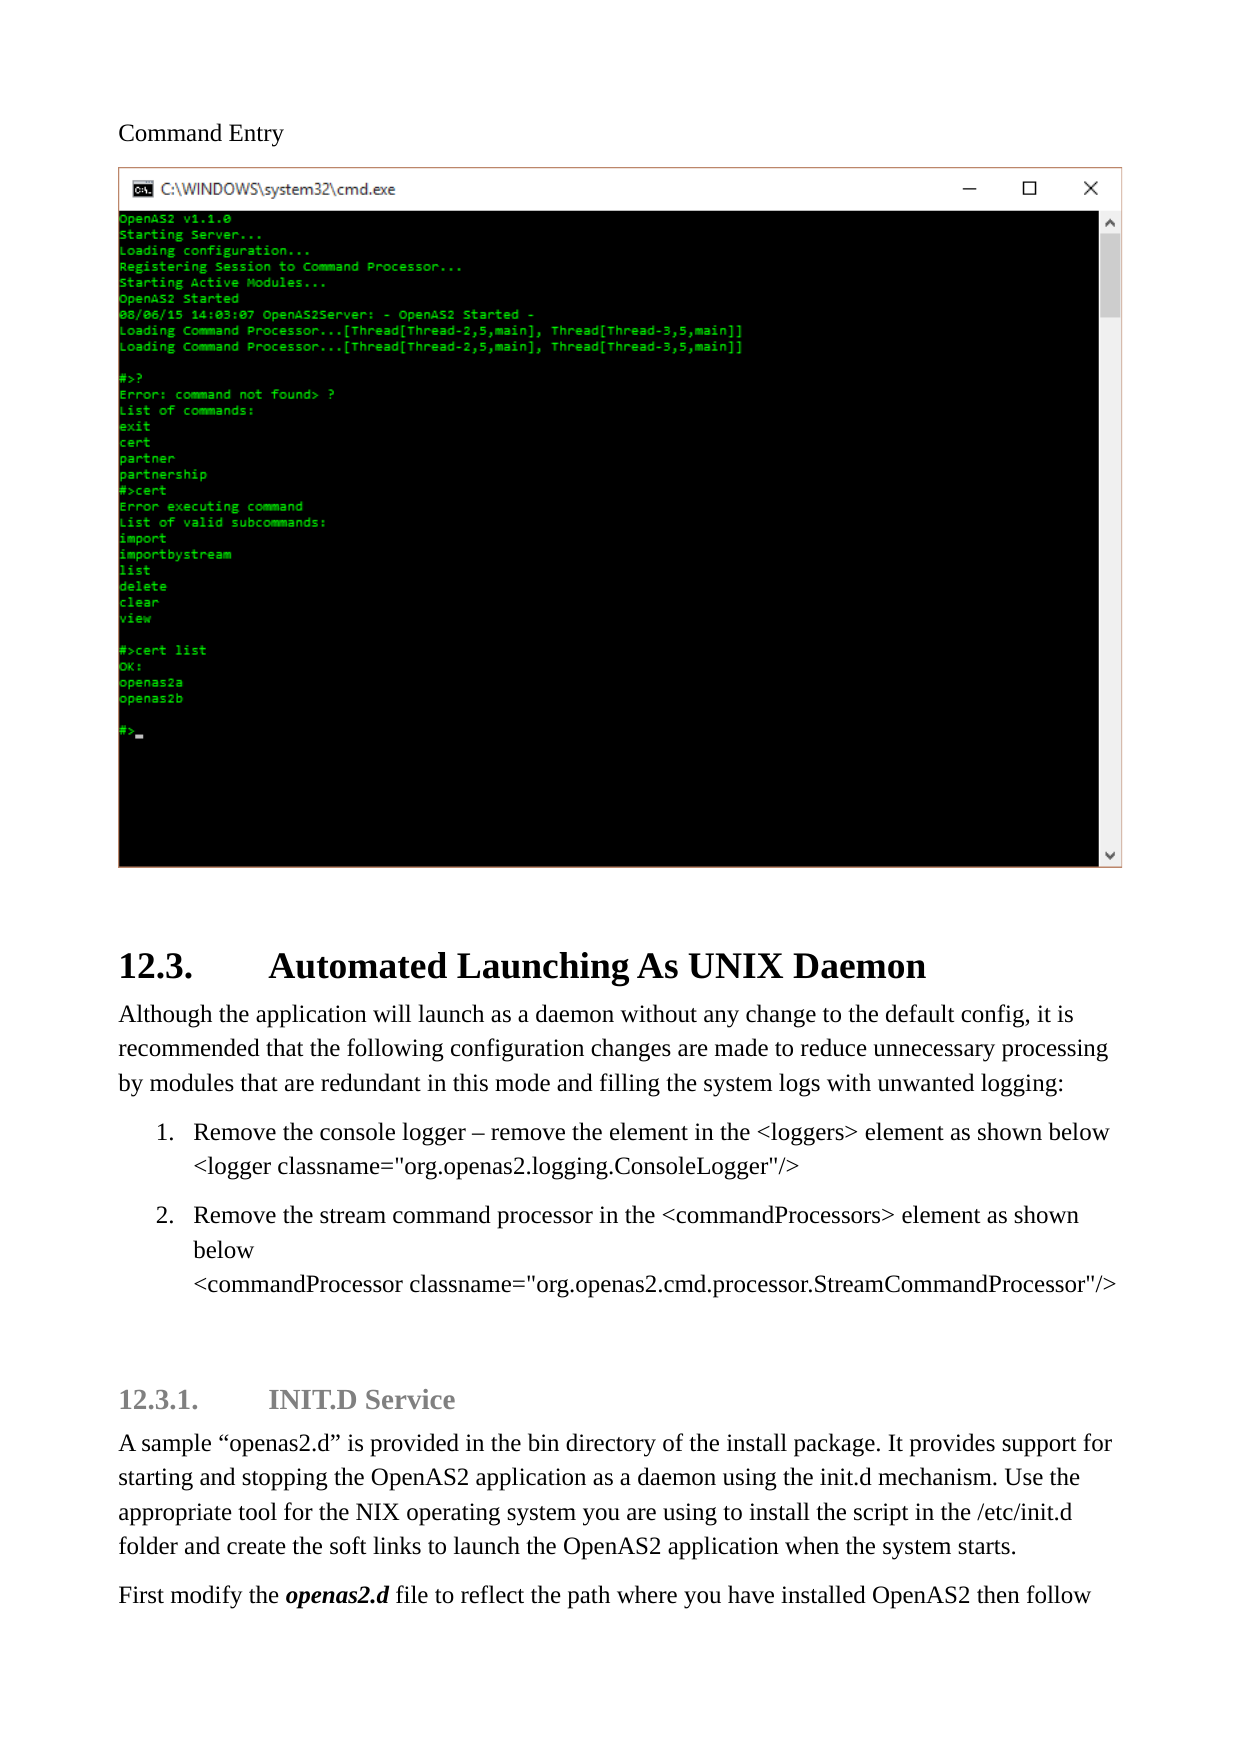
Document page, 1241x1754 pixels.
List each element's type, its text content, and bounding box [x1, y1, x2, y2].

text A sample “openas2.d” is provided in the bin directory of the install package. It provides support for starting and stopping the OpenAS2 application as a daemon using the init.d mechanism. Use the appropriate tool for the NIX operating system you are using to install the script in the /etc/init.d folder and create the soft links to launch the OpenAS2 application when the system starts. [118, 1428, 1122, 1560]
text Command Entry [118, 118, 1122, 147]
subtitle Automated Launching As UNIX Daemon [118, 943, 1122, 986]
list Remove the console logger – remove the element in the <loggers> element as shown below <logger classname="org.openas2.logging.ConsoleLogger"/> [156, 1117, 1122, 1180]
list Remove the stream command processor in the <commandProcessors> element as shown below <commandProcessor classname="org.openas2.cmd.processor.StreamCommandProcessor"/> [156, 1200, 1122, 1298]
text Although the application will launch as a daemon without any change to the default config, it is recommended that the following configuration changes are made to reduce unnecessary processing by modules that are redundant in this mode and filling the system logs with unwanted logging: [118, 999, 1122, 1096]
subtitle INIT.D Service [118, 1382, 1122, 1416]
text First modify the openas2.d file to reflect the path where you have installed OpenAS2 then follow [118, 1581, 1122, 1609]
picture [118, 167, 1123, 868]
